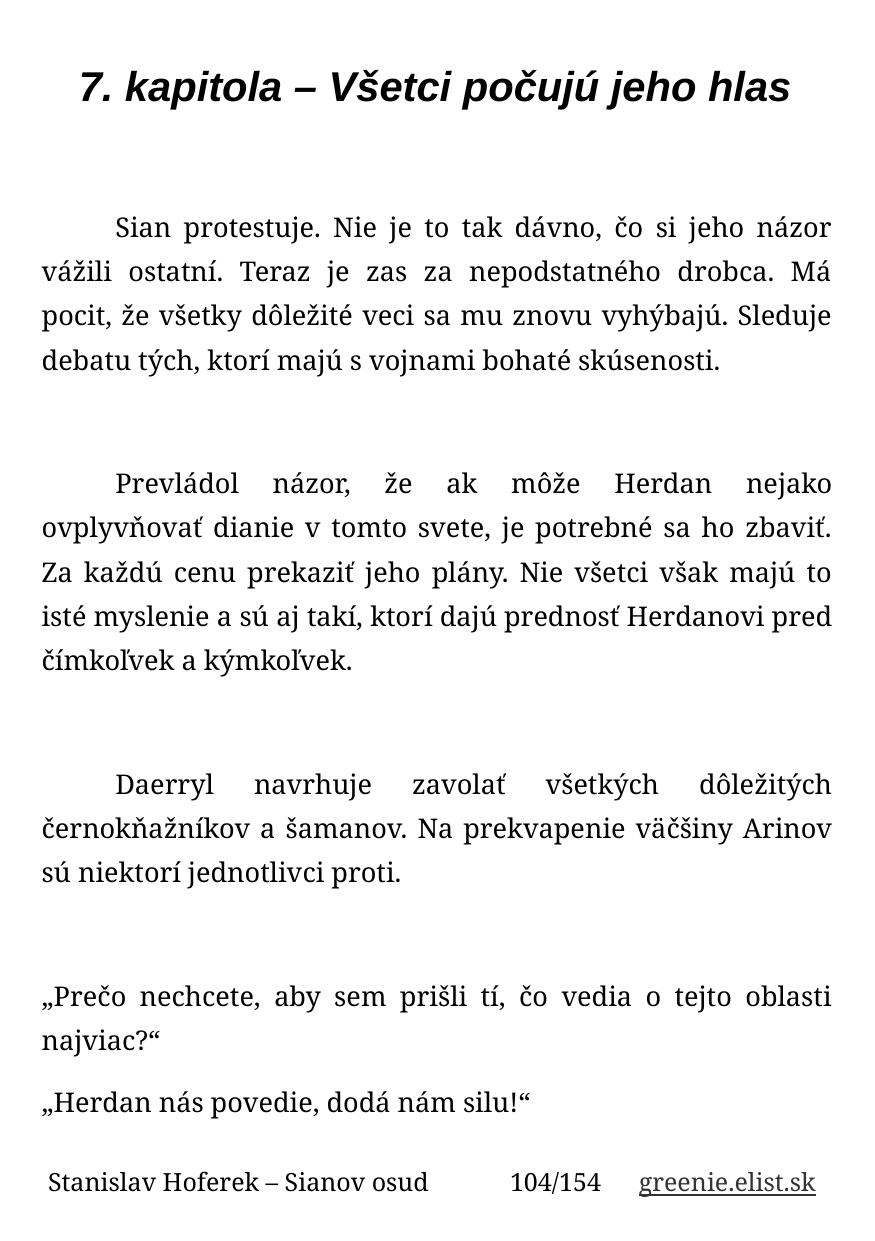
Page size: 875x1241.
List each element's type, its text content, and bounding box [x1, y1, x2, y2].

text Daerryl navrhuje zavolať všetkých dôležitých černokňažníkov a šamanov. Na prekvapenie väčšiny Arinov sú niektorí jednotlivci proti. [41, 765, 833, 890]
text „Herdan nás povedie, dodá nám silu!“ [41, 1083, 833, 1120]
text „Prečo nechcete, aby sem prišli tí, čo vedia o tejto oblasti najviac?“ [41, 977, 833, 1058]
text Sian protestuje. Nie je to tak dávno, čo si jeho názor vážili ostatní. Teraz je zas za nepodstatného drobca. Má pocit, že všetky dôležité veci sa mu znovu vyhýbajú. Sleduje debatu tých, ktorí majú s vojnami bohaté skúsenosti. [41, 208, 833, 378]
text Prevládol názor, že ak môže Herdan nejako ovplyvňovať dianie v tomto svete, je potrebné sa ho zbaviť. Za každú cenu prekaziť jeho plány. Nie všetci však majú to isté myslenie a sú aj takí, ktorí dajú prednosť Herdanovi pred čímkoľvek a kýmkoľvek. [41, 465, 833, 678]
subtitle 7. kapitola – Všetci počujú jeho hlas [41, 62, 833, 110]
